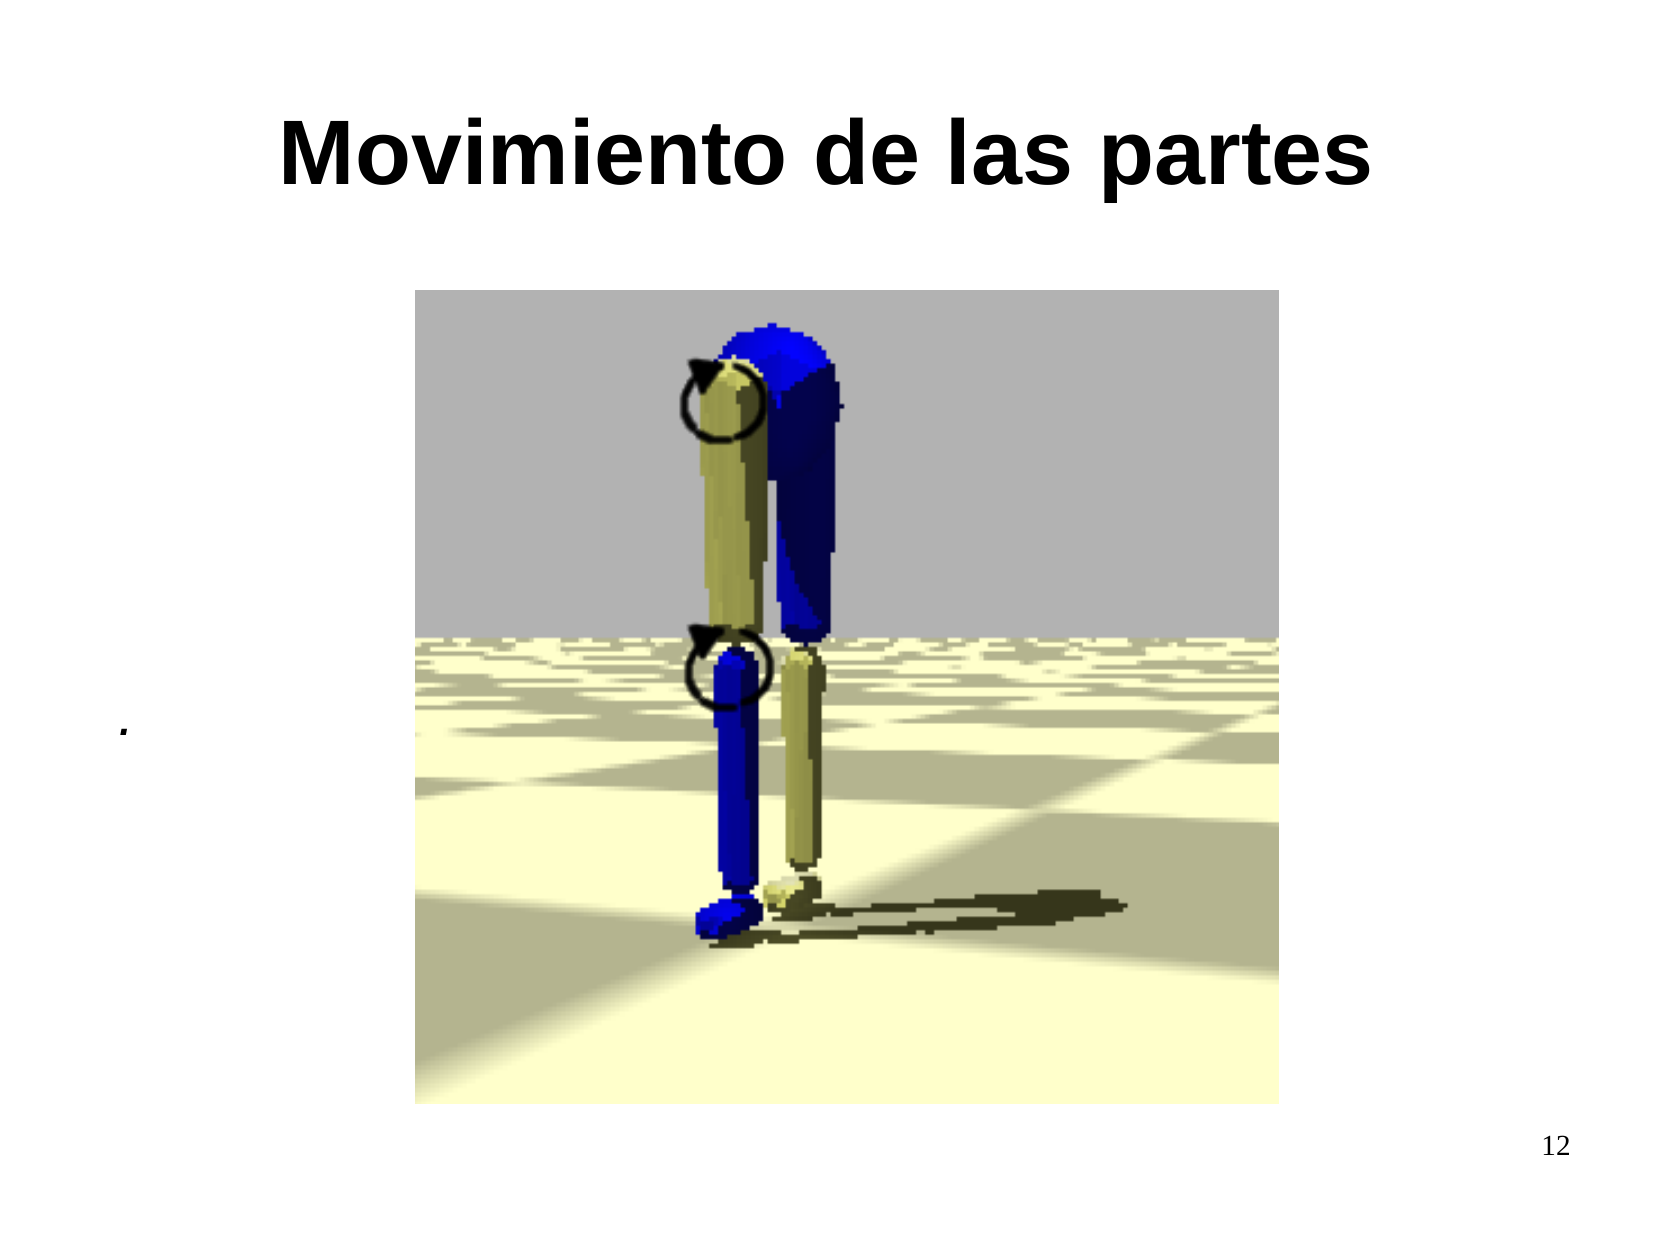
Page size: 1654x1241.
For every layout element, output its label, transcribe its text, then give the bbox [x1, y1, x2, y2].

title Movimiento de las partes [82, 49, 1571, 257]
picture [415, 290, 1279, 1105]
subtitle . [82, 290, 961, 1141]
